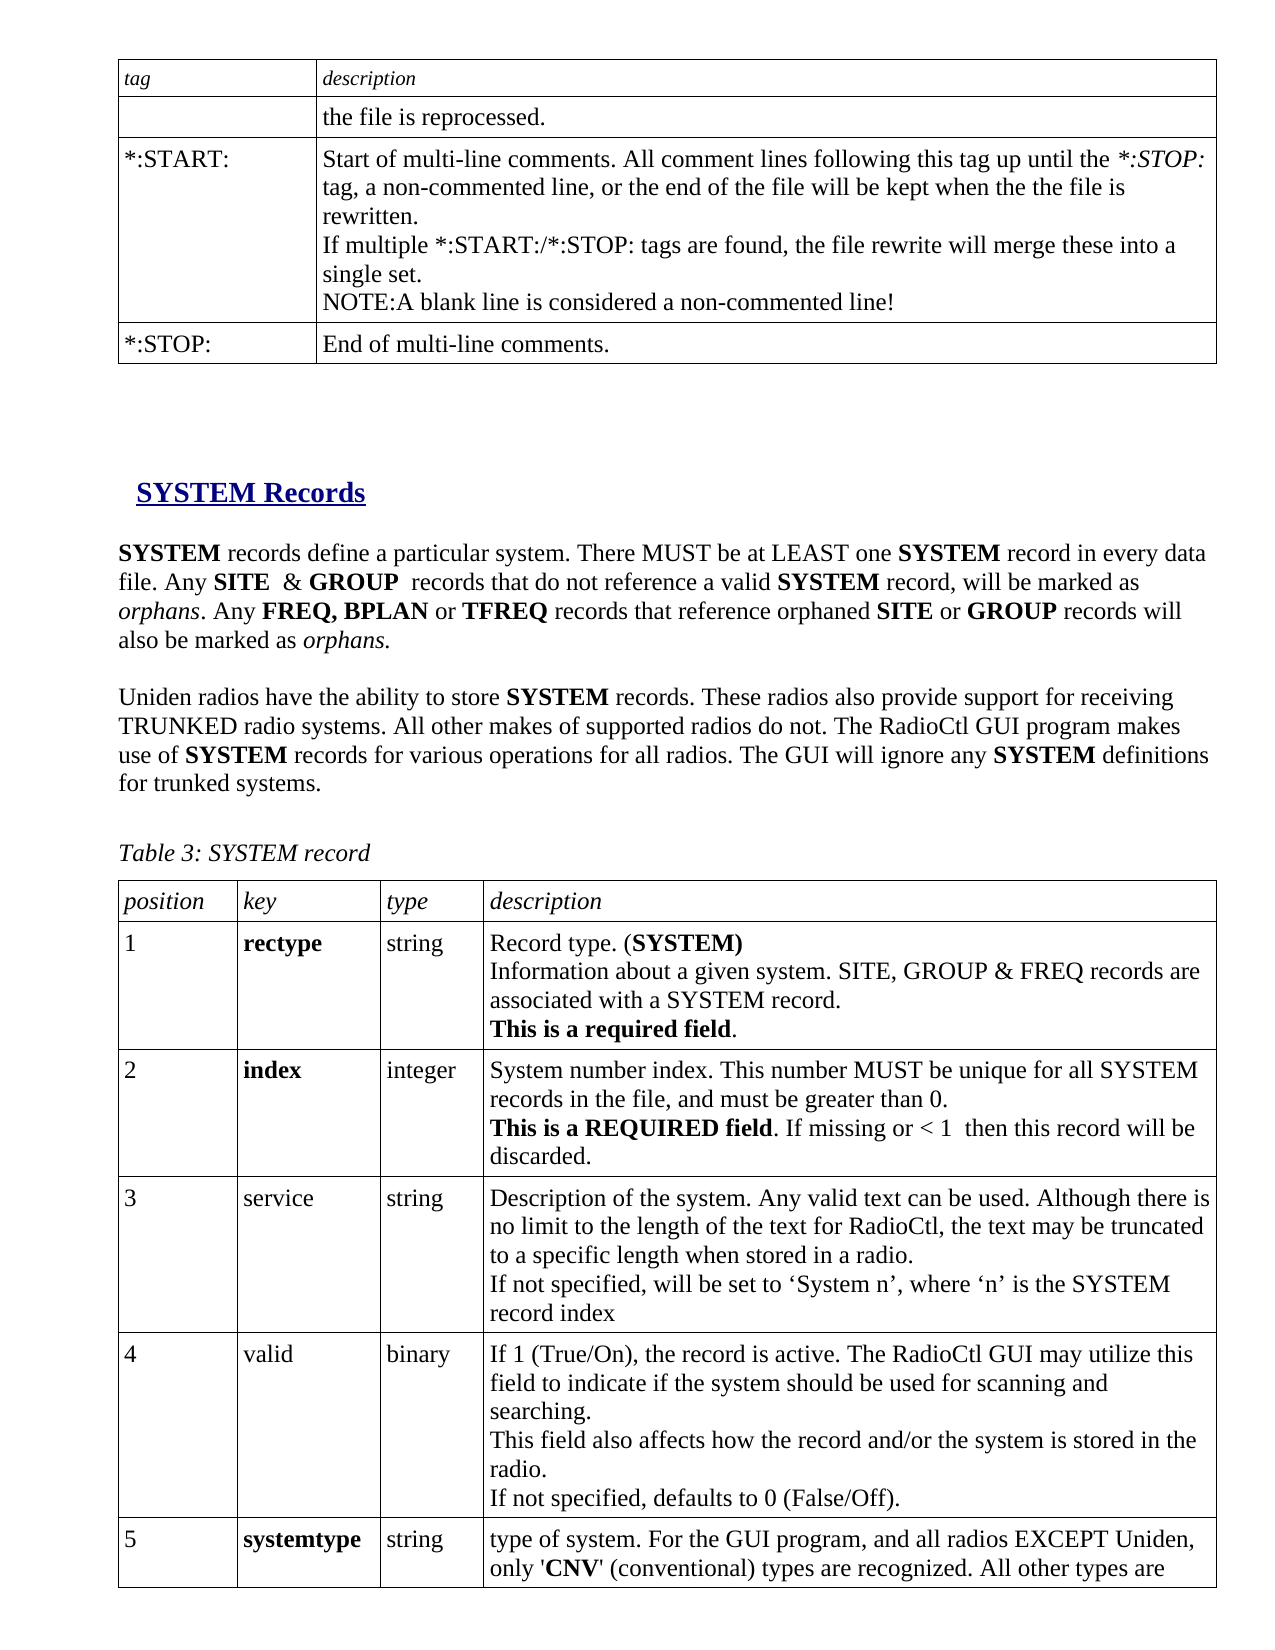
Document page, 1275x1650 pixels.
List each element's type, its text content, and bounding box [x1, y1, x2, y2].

table_cell 3 [119, 1177, 237, 1332]
table_cell *:START: [119, 138, 316, 322]
table_cell Description of the system. Any valid text can be used. Although there is no limit to the length of the text for RadioCtl, the text may be truncated to a specific length when stored in a radio. If not specified, will be set to ‘System n’, where ‘n’ is the SYSTEM record index [484, 1177, 1216, 1332]
table_cell string [381, 922, 483, 1048]
table_cell 1 [119, 922, 237, 1048]
table_cell [119, 97, 316, 137]
table_cell System number index. This number MUST be unique for all SYSTEM records in the file, and must be greater than 0. This is a REQUIRED field. If missing or < 1 then this record will be discarded. [484, 1050, 1216, 1176]
table_cell the file is reprocessed. [317, 97, 1216, 137]
table_header position [119, 881, 237, 921]
table_cell string [381, 1518, 483, 1587]
table_cell index [238, 1050, 380, 1176]
text Table 3: SYSTEM record [118, 838, 1216, 867]
table_cell string [381, 1177, 483, 1332]
table_cell 5 [119, 1518, 237, 1587]
table_cell Start of multi-line comments. All comment lines following this tag up until the *:STOP: tag, a non-commented line, or the end of the file will be kept when the the file is rewritten. If multiple *:START:/*:STOP: tags are found, the file rewrite will merge these into a single set. NOTE:A blank line is considered a non-commented line! [317, 138, 1216, 322]
table_cell 4 [119, 1333, 237, 1517]
table_cell service [238, 1177, 380, 1332]
table_header tag [119, 60, 316, 96]
table_cell valid [238, 1333, 380, 1517]
text Uniden radios have the ability to store SYSTEM records. These radios also provide support for receiving TRUNKED radio systems. All other makes of supported radios do not. The RadioCtl GUI program makes use of SYSTEM records for various operations for all radios. The GUI will ignore any SYSTEM definitions for trunked systems. [118, 682, 1216, 797]
table_header key [238, 881, 380, 921]
table_cell integer [381, 1050, 483, 1176]
table_header description [317, 60, 1216, 96]
table_cell End of multi-line comments. [317, 323, 1216, 363]
table_cell binary [381, 1333, 483, 1517]
table_cell Record type. (SYSTEM) Information about a given system. SITE, GROUP & FREQ records are associated with a SYSTEM record. This is a required field. [484, 922, 1216, 1048]
table_cell If 1 (True/On), the record is active. The RadioCtl GUI may utilize this field to indicate if the system should be used for scanning and searching. This field also affects how the record and/or the system is stored in the radio. If not specified, defaults to 0 (False/Off). [484, 1333, 1216, 1517]
table_cell *:STOP: [119, 323, 316, 363]
table_cell type of system. For the GUI program, and all radios EXCEPT Uniden, only 'CNV' (conventional) types are recognized. All other types are [484, 1518, 1216, 1587]
subtitle SYSTEM Records [136, 475, 1216, 509]
table_header description [484, 881, 1216, 921]
table_cell rectype [238, 922, 380, 1048]
table_cell systemtype [238, 1518, 380, 1587]
text SYSTEM records define a particular system. There MUST be at LEAST one SYSTEM record in every data file. Any SITE & GROUP records that do not reference a valid SYSTEM record, will be marked as orphans. Any FREQ, BPLAN or TFREQ records that reference orphaned SITE or GROUP records will also be marked as orphans. [118, 538, 1216, 653]
table_cell 2 [119, 1050, 237, 1176]
table_header type [381, 881, 483, 921]
